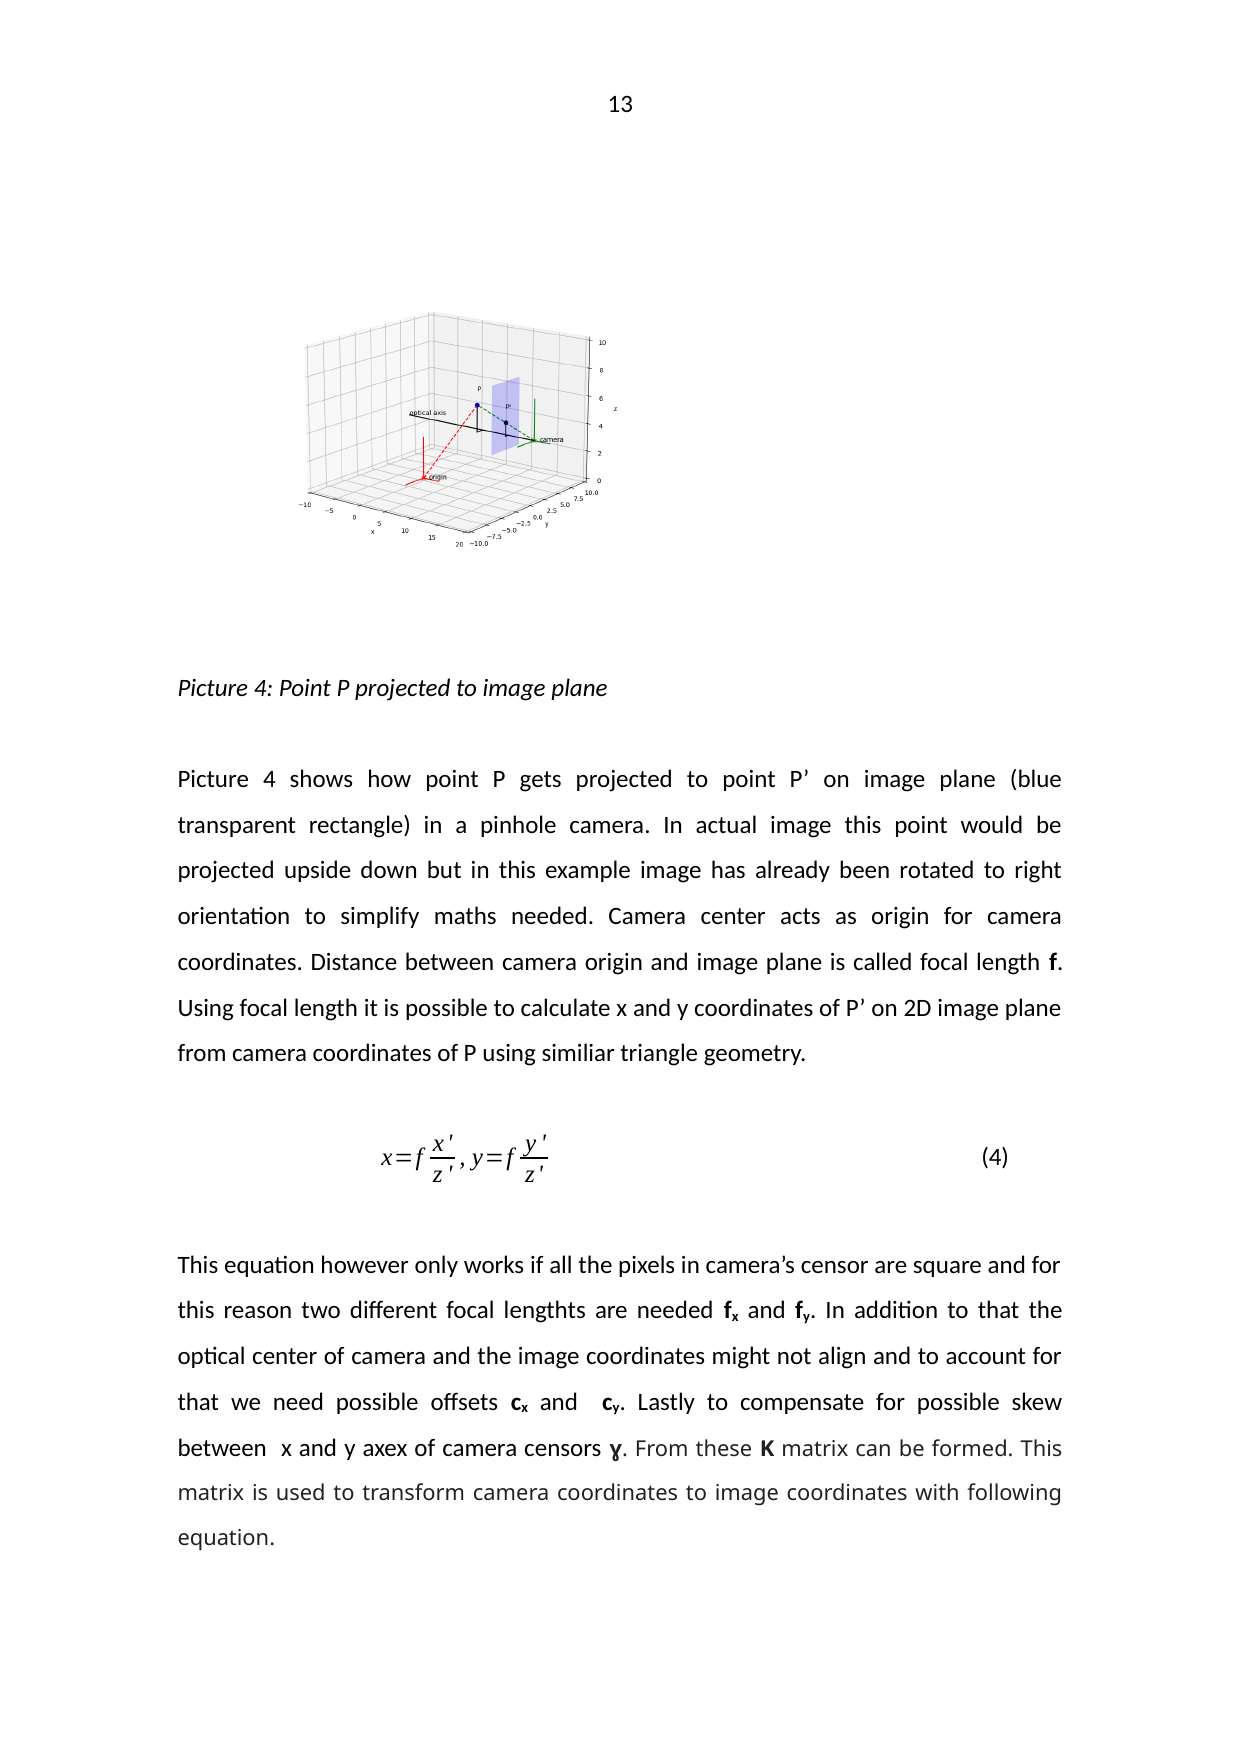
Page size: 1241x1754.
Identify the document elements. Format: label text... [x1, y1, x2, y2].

text Picture 4: Point P projected to image plane [177, 644, 1063, 702]
text (4) [177, 1129, 1063, 1188]
picture [177, 189, 1063, 644]
text Picture 4 shows how point P gets projected to point P’ on image plane (blue transparent rectangle) in a pinhole camera. In actual image this point would be projected upside down but in this example image has already been rotated to right orientation to simplify maths needed. Camera center acts as origin for camera coordinates. Distance between camera origin and image plane is called focal length f. Using focal length it is possible to calculate x and y coordinates of P’ on 2D image plane from camera coordinates of P using similiar triangle geometry. [177, 763, 1063, 1068]
text This equation however only works if all the pixels in camera’s censor are square and for this reason two different focal lengthts are needed fx and fy. In addition to that the optical center of camera and the image coordinates might not align and to account for that we need possible offsets cx and cy. Lastly to compensate for possible skew between x and y axex of camera censors ɣ. From these K matrix can be formed. This matrix is used to transform camera coordinates to image coordinates with following equation. [177, 1249, 1063, 1552]
